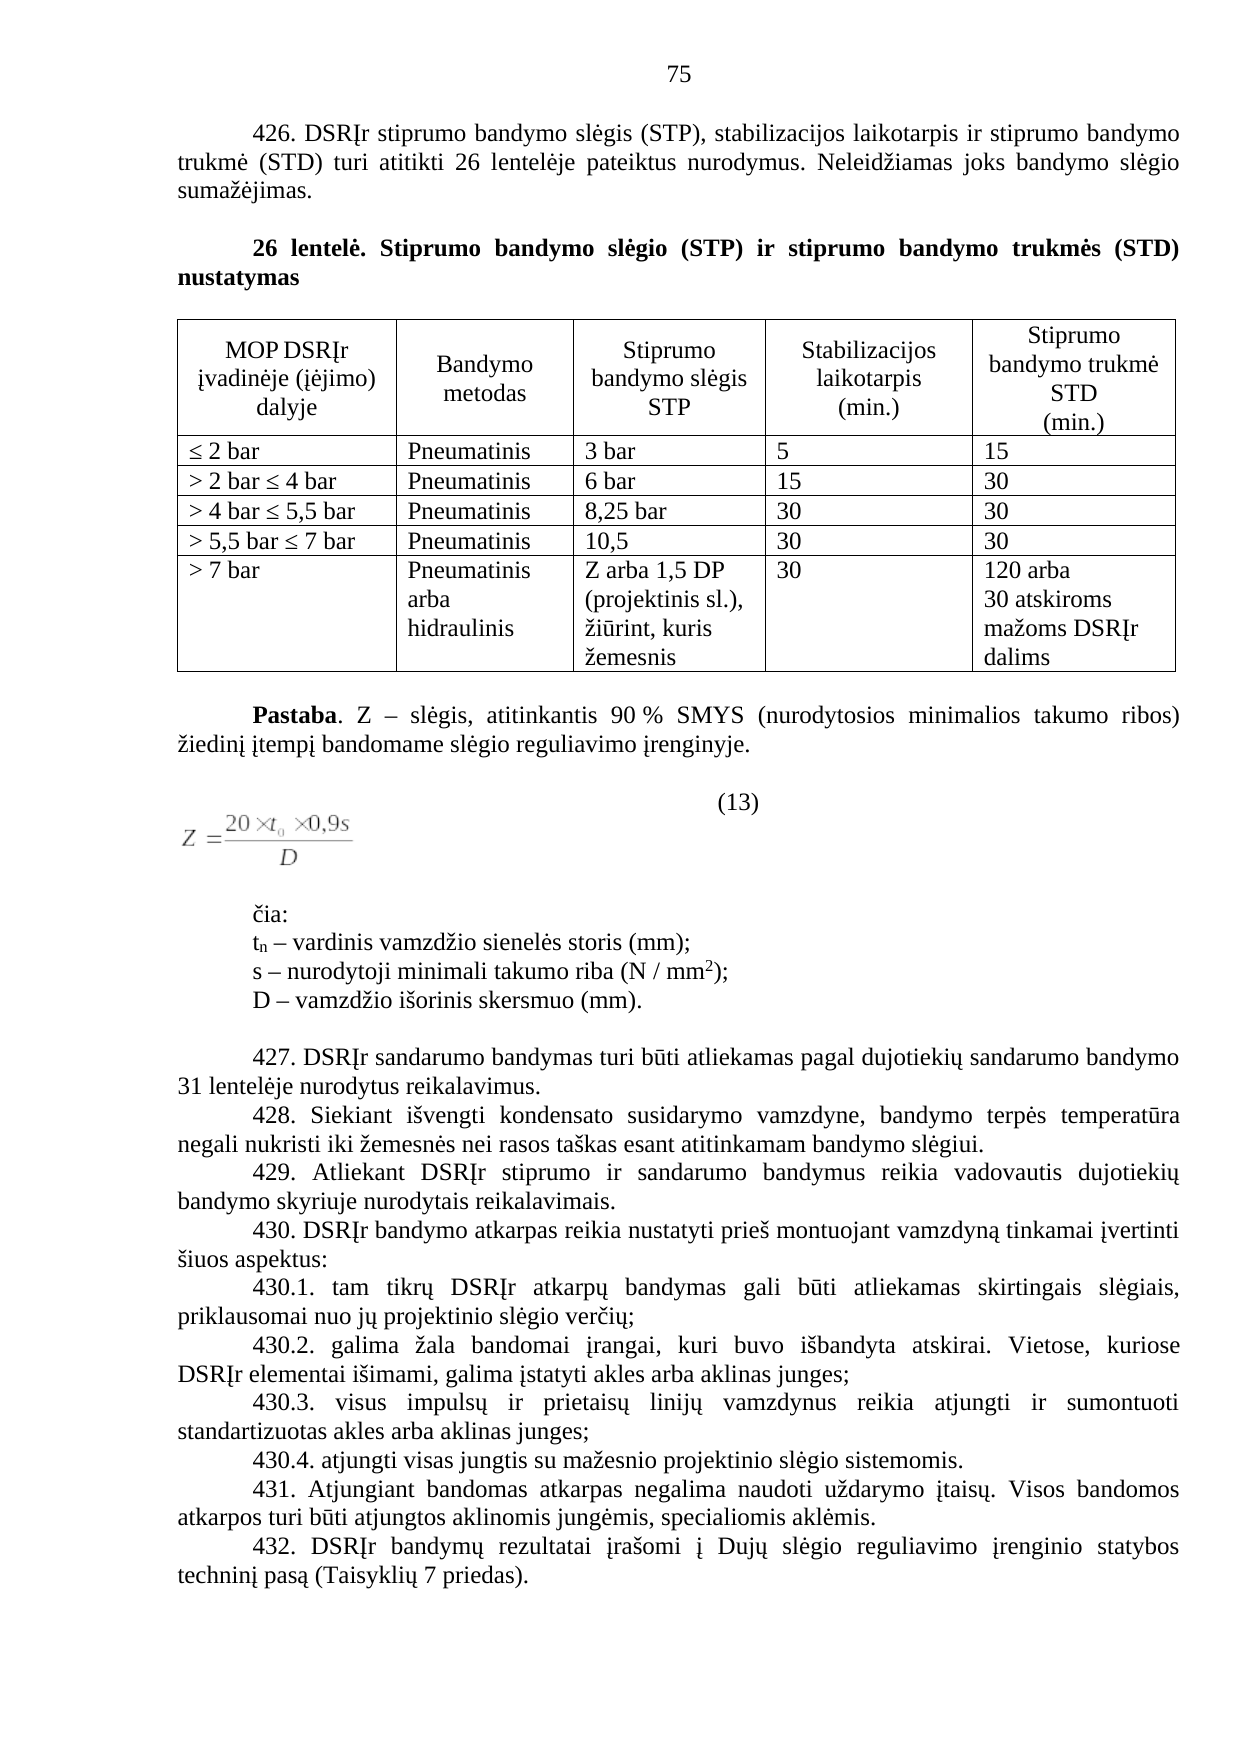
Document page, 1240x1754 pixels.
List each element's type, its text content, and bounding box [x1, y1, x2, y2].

text 430.2. galima žala bandomai įrangai, kuri buvo išbandyta atskirai. Vietose, kuriose DSRĮr elementai išimami, galima įstatyti akles arba aklinas junges; [177, 1330, 1181, 1387]
table_cell Pneumatinis [397, 466, 573, 495]
text Pastaba. Z – slėgis, atitinkantis 90 % SMYS (nurodytosios minimalios takumo ribos) žiedinį įtempį bandomame slėgio reguliavimo įrenginyje. [177, 700, 1181, 758]
table_header Stiprumo bandymo trukmė STD (min.) [973, 320, 1175, 435]
text 429. Atliekant DSRĮr stiprumo ir sandarumo bandymus reikia vadovautis dujotiekių bandymo skyriuje nurodytais reikalavimais. [177, 1157, 1181, 1215]
text 426. DSRĮr stiprumo bandymo slėgis (STP), stabilizacijos laikotarpis ir stiprumo bandymo trukmė (STD) turi atitikti 26 lentelėje pateiktus nurodymus. Neleidžiamas joks bandymo slėgio sumažėjimas. [177, 118, 1181, 204]
text 430.1. tam tikrų DSRĮr atkarpų bandymas gali būti atliekamas skirtingais slėgiais, priklausomai nuo jų projektinio slėgio verčių; [177, 1272, 1181, 1330]
table_cell 30 [766, 496, 972, 525]
table_cell Pneumatinis [397, 436, 573, 465]
table_cell 6 bar [574, 466, 765, 495]
table_cell 120 arba 30 atskiroms mažoms DSRĮr dalims [973, 556, 1175, 671]
table_cell 30 [973, 526, 1175, 554]
table_cell 8,25 bar [574, 496, 765, 525]
text 430.3. visus impulsų ir prietaisų linijų vamzdynus reikia atjungti ir sumontuoti standartizuotas akles arba aklinas junges; [177, 1387, 1181, 1445]
table_header Stiprumo bandymo slėgis STP [574, 320, 765, 435]
text 432. DSRĮr bandymų rezultatai įrašomi į Dujų slėgio reguliavimo įrenginio statybos techninį pasą (Taisyklių 7 priedas). [177, 1531, 1181, 1589]
text (13) [177, 787, 1181, 870]
table_header MOP DSRĮr įvadinėje (įėjimo) dalyje [178, 320, 396, 435]
text 430.4. atjungti visas jungtis su mažesnio projektinio slėgio sistemomis. [177, 1445, 1181, 1474]
table_cell Pneumatinis [397, 496, 573, 525]
text s – nurodytoji minimali takumo riba (N / mm2); [177, 956, 1181, 985]
table_header Bandymo metodas [397, 320, 573, 435]
text 26 lentelė. Stiprumo bandymo slėgio (STP) ir stiprumo bandymo trukmės (STD) nustatymas [177, 233, 1181, 291]
text čia: [177, 899, 1181, 927]
table_cell Pneumatinis arba hidraulinis [397, 556, 573, 671]
table_cell Pneumatinis [397, 526, 573, 554]
table_cell > 7 bar [178, 556, 396, 671]
table_cell ≤ 2 bar [178, 436, 396, 465]
table_cell 30 [766, 526, 972, 554]
text D – vamzdžio išorinis skersmuo (mm). [177, 985, 1181, 1014]
table_cell 30 [766, 556, 972, 671]
table_cell > 4 bar ≤ 5,5 bar [178, 496, 396, 525]
table_header Stabilizacijos laikotarpis (min.) [766, 320, 972, 435]
table_cell 3 bar [574, 436, 765, 465]
table_cell 30 [973, 496, 1175, 525]
table_cell 15 [973, 436, 1175, 465]
table_cell > 2 bar ≤ 4 bar [178, 466, 396, 495]
text 427. DSRĮr sandarumo bandymas turi būti atliekamas pagal dujotiekių sandarumo bandymo 31 lentelėje nurodytus reikalavimus. [177, 1042, 1181, 1100]
text tn – vardinis vamzdžio sienelės storis (mm); [177, 927, 1181, 956]
text 430. DSRĮr bandymo atkarpas reikia nustatyti prieš montuojant vamzdyną tinkamai įvertinti šiuos aspektus: [177, 1215, 1181, 1272]
table_cell Z arba 1,5 DP (projektinis sl.), žiūrint, kuris žemesnis [574, 556, 765, 671]
table_cell 5 [766, 436, 972, 465]
table_cell 10,5 [574, 526, 765, 554]
table_cell 15 [766, 466, 972, 495]
table_cell > 5,5 bar ≤ 7 bar [178, 526, 396, 554]
text 428. Siekiant išvengti kondensato susidarymo vamzdyne, bandymo terpės temperatūra negali nukristi iki žemesnės nei rasos taškas esant atitinkamam bandymo slėgiui. [177, 1100, 1181, 1157]
text 431. Atjungiant bandomas atkarpas negalima naudoti uždarymo įtaisų. Visos bandomos atkarpos turi būti atjungtos aklinomis jungėmis, specialiomis aklėmis. [177, 1474, 1181, 1531]
table_cell 30 [973, 466, 1175, 495]
